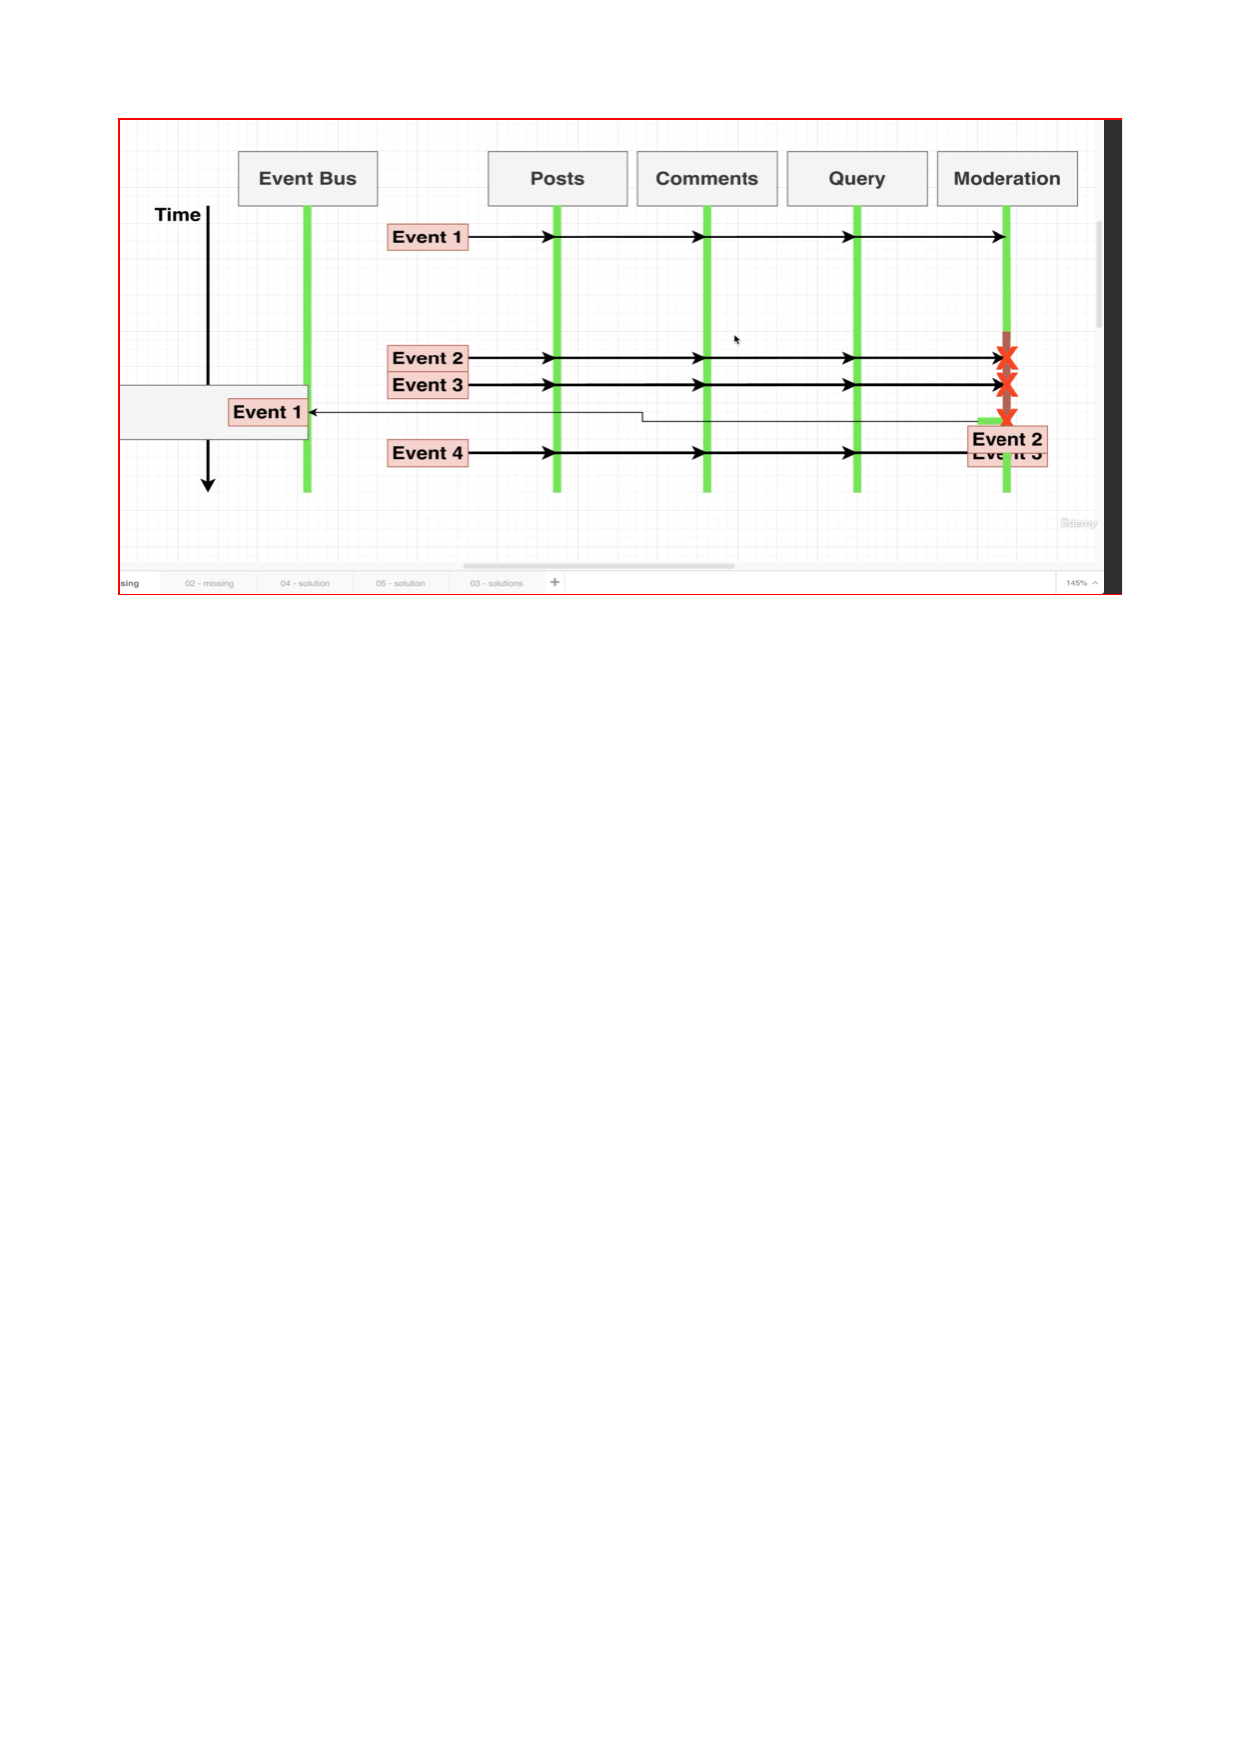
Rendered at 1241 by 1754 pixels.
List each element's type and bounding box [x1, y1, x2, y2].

picture [118, 118, 1123, 595]
